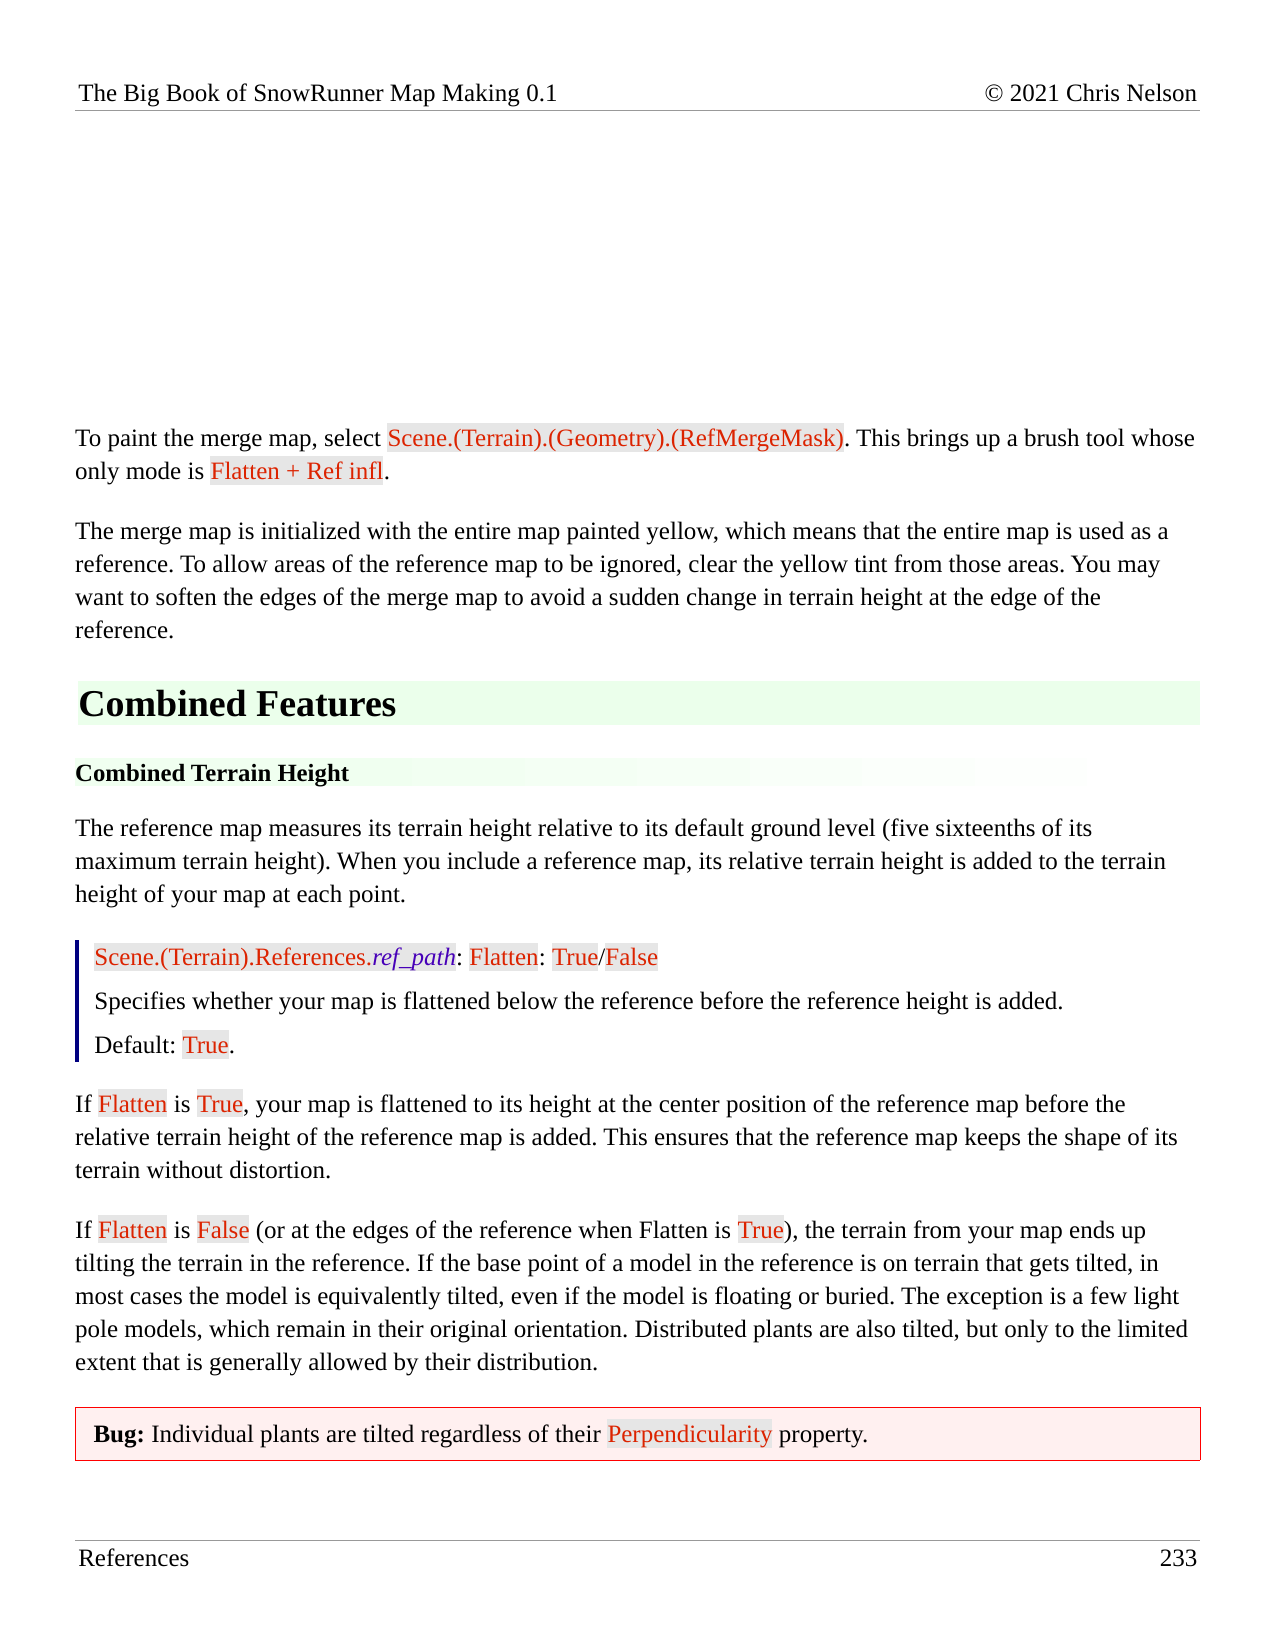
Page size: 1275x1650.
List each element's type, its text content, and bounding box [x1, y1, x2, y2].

text To paint the merge map, select Scene.(Terrain).(Geometry).(RefMergeMask). This brings up a brush tool whose only mode is Flatten + Ref infl. [75, 423, 1200, 485]
text Default: True. [79, 1027, 1200, 1062]
text The merge map is initialized with the entire map painted yellow, which means that the entire map is used as a reference. To allow areas of the reference map to be ignored, clear the yellow tint from those areas. You may want to soften the edges of the merge map to avoid a sudden change in terrain height at the edge of the reference. [75, 516, 1200, 644]
text Scene.(Terrain).References.ref_path: Flatten: True/False [75, 939, 1200, 971]
list Individual plants are tilted regardless of their Perpendicularity property. [76, 1408, 1200, 1460]
text Specifies whether your map is flattened below the reference before the reference height is added. [79, 983, 1200, 1015]
text If Flatten is True, your map is flattened to its height at the center position of the reference map before the relative terrain height of the reference map is added. This ensures that the reference map keeps the shape of its terrain without distortion. [75, 1089, 1200, 1183]
text If Flatten is False (or at the edges of the reference when Flatten is True), the terrain from your map ends up tilting the terrain in the reference. If the base point of a model in the reference is on terrain that gets tilted, in most cases the model is equivalently tilted, even if the model is floating or buried. The exception is a few light pole models, which remain in their original orientation. Distributed plants are also tilted, but only to the limited extent that is generally allowed by their distribution. [75, 1215, 1200, 1376]
subtitle Combined Features [78, 681, 1200, 725]
subtitle Combined Terrain Height [75, 758, 1200, 786]
text The reference map measures its terrain height relative to its default ground level (five sixteenths of its maximum terrain height). When you include a reference map, its relative terrain height is added to the terrain height of your map at each point. [75, 813, 1200, 908]
